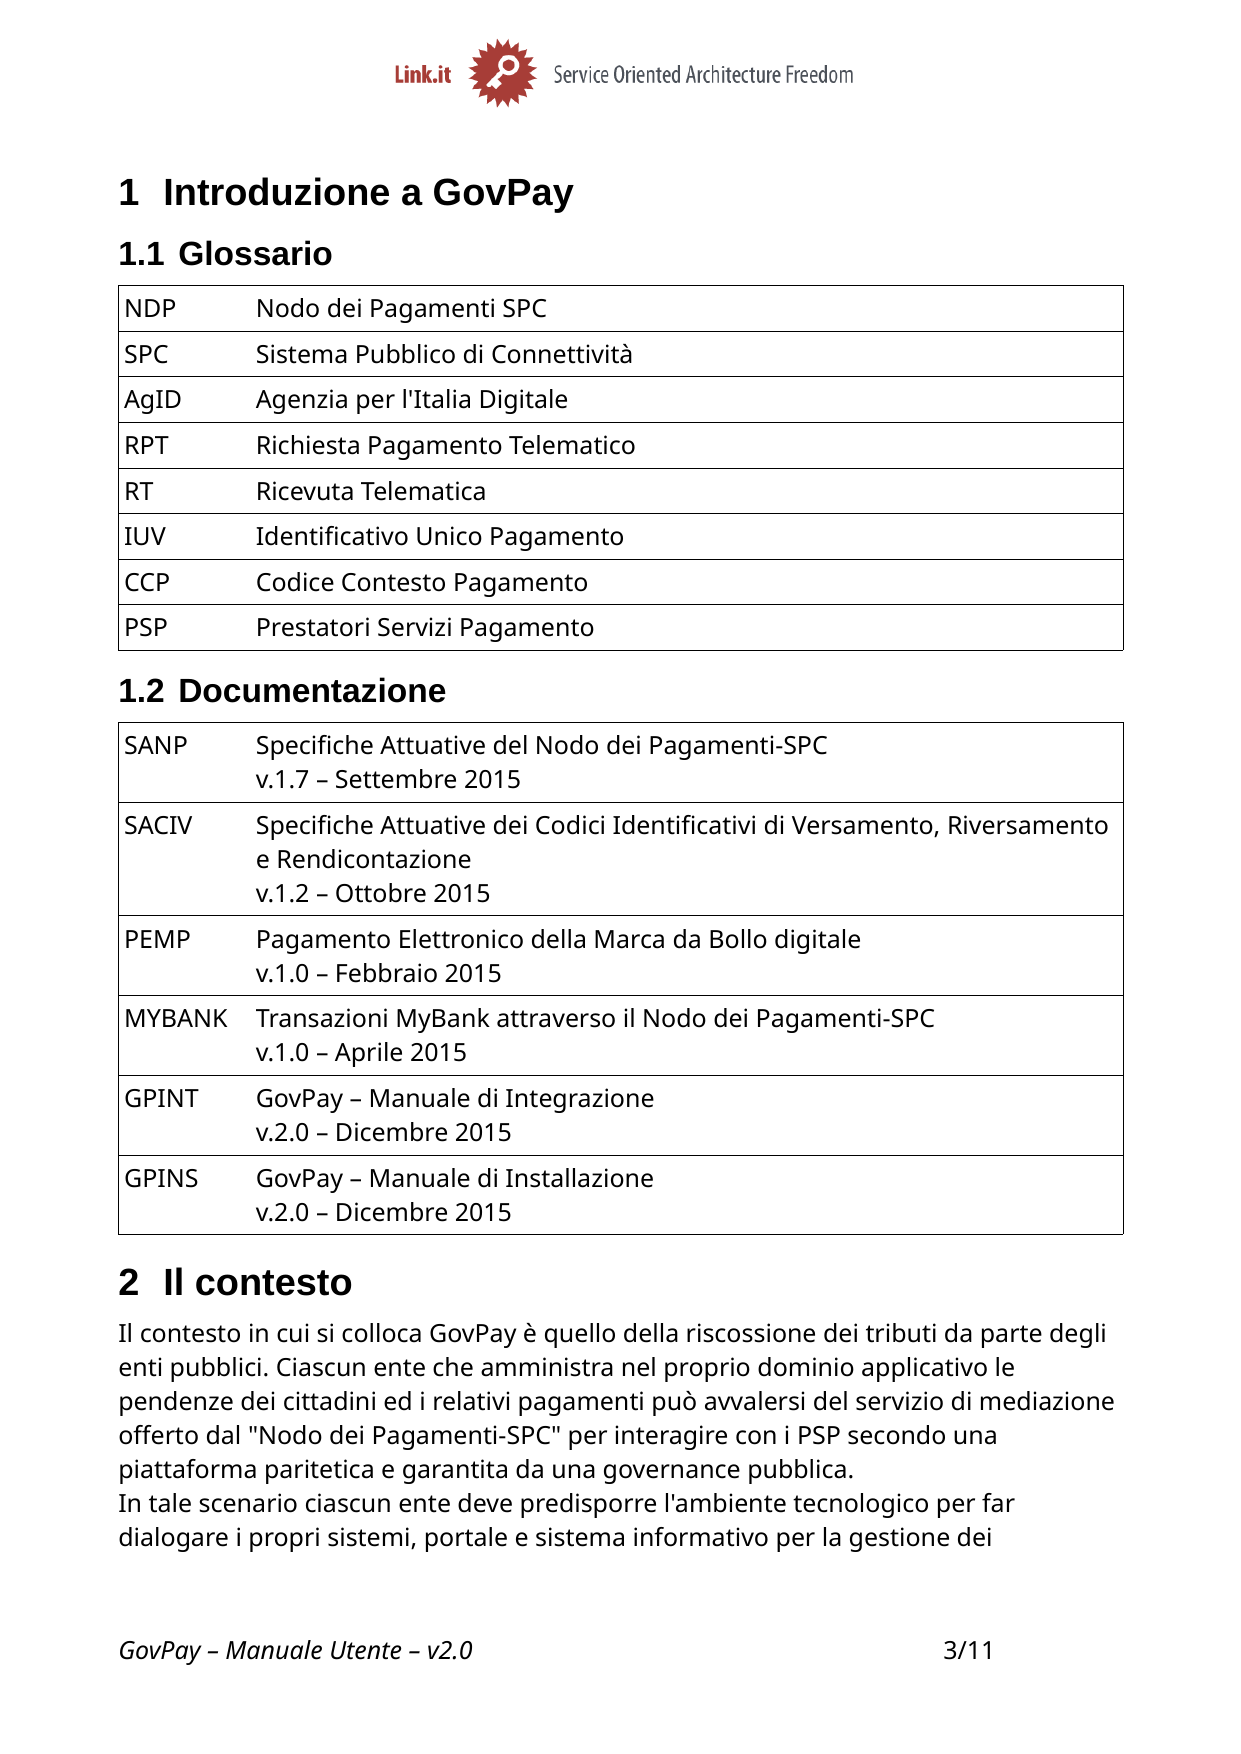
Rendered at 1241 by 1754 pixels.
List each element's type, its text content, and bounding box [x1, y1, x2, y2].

table_cell Agenzia per l'Italia Digitale [250, 377, 1123, 422]
table_cell MYBANK [119, 996, 250, 1075]
table_cell AgID [119, 377, 250, 422]
subtitle Documentazione [118, 671, 1122, 709]
table_cell CCP [119, 560, 250, 604]
subtitle Introduzione a GovPay [118, 169, 1122, 213]
table_cell GovPay – Manuale di Integrazione v.2.0 – Dicembre 2015 [250, 1076, 1123, 1154]
picture [316, 33, 917, 113]
table_cell GPINT [119, 1076, 250, 1154]
table_header Nodo dei Pagamenti SPC [250, 286, 1123, 331]
table_cell Specifiche Attuative dei Codici Identificativi di Versamento, Riversamento e Rendicontazione v.1.2 – Ottobre 2015 [250, 803, 1123, 915]
table_cell Prestatori Servizi Pagamento [250, 605, 1123, 650]
table_cell Codice Contesto Pagamento [250, 560, 1123, 604]
table_cell IUV [119, 514, 250, 559]
text Il contesto in cui si colloca GovPay è quello della riscossione dei tributi da parte degli enti pubblici. Ciascun ente che amministra nel proprio dominio applicativo le pendenze dei cittadini ed i relativi pagamenti può avvalersi del servizio di mediazione offerto dal "Nodo dei Pagamenti-SPC" per interagire con i PSP secondo una piattaforma paritetica e garantita da una governance pubblica. [118, 1315, 1122, 1486]
subtitle Glossario [118, 234, 1122, 272]
table_cell Identificativo Unico Pagamento [250, 514, 1123, 559]
table_cell Pagamento Elettronico della Marca da Bollo digitale v.1.0 – Febbraio 2015 [250, 916, 1123, 995]
table_cell Richiesta Pagamento Telematico [250, 423, 1123, 467]
table_header NDP [119, 286, 250, 331]
table_cell GPINS [119, 1156, 250, 1234]
table_cell PSP [119, 605, 250, 650]
table_cell Transazioni MyBank attraverso il Nodo dei Pagamenti-SPC v.1.0 – Aprile 2015 [250, 996, 1123, 1075]
table_cell RPT [119, 423, 250, 467]
table_cell PEMP [119, 916, 250, 995]
table_cell SPC [119, 332, 250, 376]
table_cell GovPay – Manuale di Installazione v.2.0 – Dicembre 2015 [250, 1156, 1123, 1234]
table_cell RT [119, 469, 250, 513]
subtitle Il contesto [118, 1259, 1122, 1303]
table_header SANP [119, 723, 250, 802]
table_cell Sistema Pubblico di Connettività [250, 332, 1123, 376]
text In tale scenario ciascun ente deve predisporre l'ambiente tecnologico per far dialogare i propri sistemi, portale e sistema informativo per la gestione dei [118, 1486, 1122, 1554]
table_cell Ricevuta Telematica [250, 469, 1123, 513]
table_cell SACIV [119, 803, 250, 915]
table_header Specifiche Attuative del Nodo dei Pagamenti-SPC v.1.7 – Settembre 2015 [250, 723, 1123, 802]
